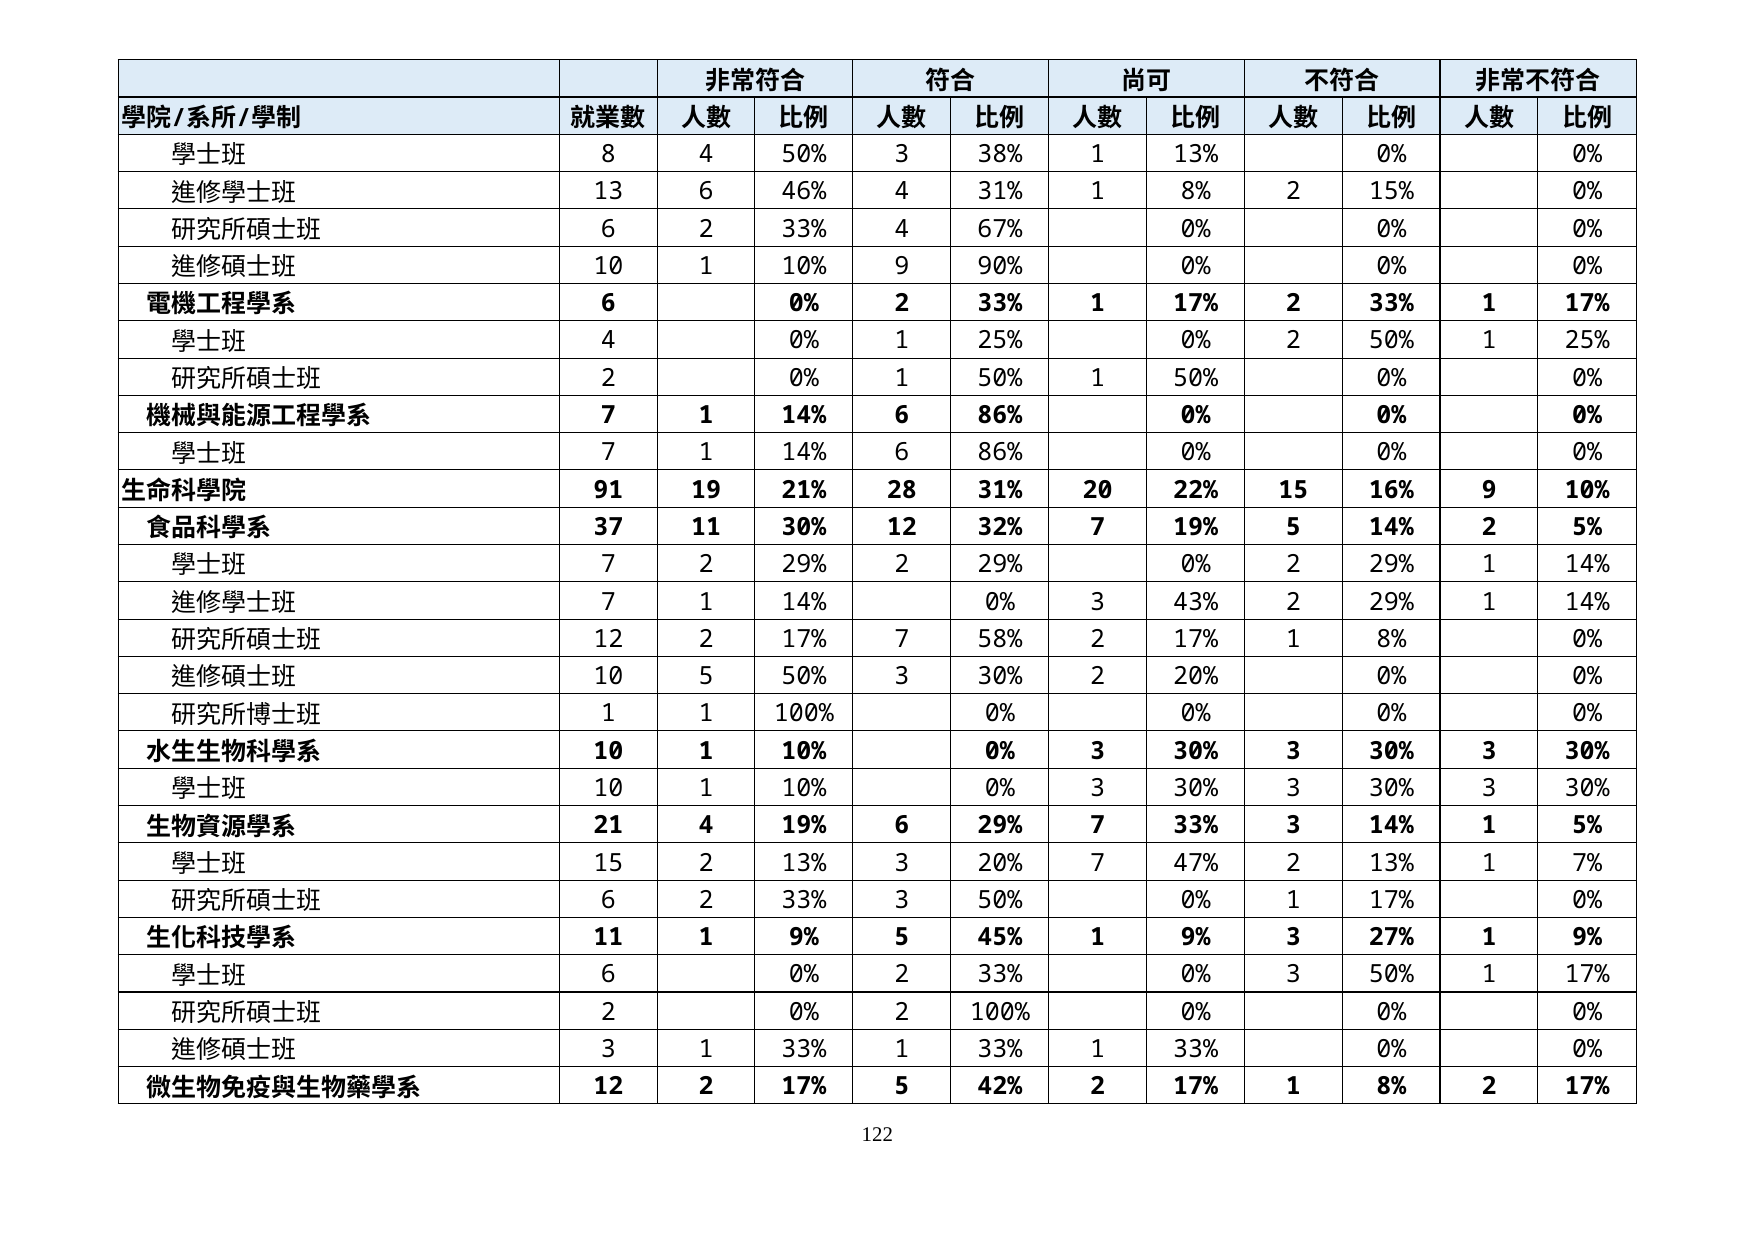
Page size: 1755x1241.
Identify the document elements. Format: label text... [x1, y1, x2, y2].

table_cell [1049, 247, 1146, 283]
table_cell 0% [1147, 545, 1244, 581]
table_cell 學士班 [119, 769, 559, 805]
table_cell 0% [755, 359, 852, 395]
table_cell 50% [1147, 359, 1244, 395]
table_cell 2 [658, 1067, 754, 1103]
table_cell 12 [560, 1067, 657, 1103]
table_cell 食品科學系 [119, 508, 559, 544]
table_cell 2 [853, 545, 950, 581]
table_header 尚可 [1049, 60, 1244, 96]
table_cell [1441, 993, 1537, 1029]
table_cell 13 [560, 172, 657, 208]
table_cell [1441, 247, 1537, 283]
table_cell 33% [1147, 1030, 1244, 1066]
table_cell 5 [853, 1067, 950, 1103]
table_cell [1245, 396, 1342, 432]
table_cell 14% [1343, 508, 1439, 544]
table_cell 25% [951, 321, 1048, 357]
table_cell 2 [658, 620, 754, 656]
table_cell 15 [1245, 470, 1342, 507]
table_cell [1049, 396, 1146, 432]
table_cell 13% [1343, 843, 1439, 879]
table_cell 30% [1538, 769, 1636, 805]
table_cell 30% [1538, 731, 1636, 768]
table_cell [1441, 433, 1537, 469]
table_cell 0% [1343, 135, 1439, 171]
table_cell 0% [951, 731, 1048, 768]
table_cell [853, 582, 950, 618]
table_cell 17% [1147, 1067, 1244, 1103]
table_cell 0% [1343, 209, 1439, 246]
table_cell 2 [1245, 284, 1342, 320]
table_cell 0% [1147, 955, 1244, 991]
table_cell 50% [755, 135, 852, 171]
table_cell 3 [1441, 731, 1537, 768]
table_cell 0% [1147, 247, 1244, 283]
table_cell 1 [658, 769, 754, 805]
table_cell 1 [1049, 359, 1146, 395]
table_cell 0% [1147, 881, 1244, 917]
table_cell 29% [1343, 545, 1439, 581]
table_cell 1 [658, 1030, 754, 1066]
table_cell 3 [1245, 731, 1342, 768]
table_cell 14% [755, 582, 852, 618]
table_cell 30% [1147, 769, 1244, 805]
table_cell 0% [951, 582, 1048, 618]
table_cell 1 [1441, 806, 1537, 842]
table_cell 1 [560, 694, 657, 730]
table_cell 比例 [1343, 98, 1439, 134]
table_cell 15% [1343, 172, 1439, 208]
table_cell 6 [560, 209, 657, 246]
table_cell 1 [1441, 843, 1537, 879]
table_cell 50% [951, 359, 1048, 395]
table_cell 1 [1049, 918, 1146, 954]
table_cell [1441, 396, 1537, 432]
table_cell [1245, 1030, 1342, 1066]
table_cell 42% [951, 1067, 1048, 1103]
table_cell 11 [658, 508, 754, 544]
table_cell 3 [1049, 769, 1146, 805]
table_cell 1 [1049, 284, 1146, 320]
table_cell 0% [1538, 1030, 1636, 1066]
table_cell 0% [755, 993, 852, 1029]
table_cell 0% [1147, 694, 1244, 730]
table_cell 1 [1049, 135, 1146, 171]
table_cell 機械與能源工程學系 [119, 396, 559, 432]
table_cell [1441, 1030, 1537, 1066]
table_cell 就業數 [560, 98, 657, 134]
table_cell 9% [1538, 918, 1636, 954]
table_cell 2 [1245, 582, 1342, 618]
table_cell 30% [951, 657, 1048, 693]
table_cell 31% [951, 172, 1048, 208]
table_cell 進修碩士班 [119, 1030, 559, 1066]
table_cell [658, 955, 754, 991]
table_cell 0% [1538, 620, 1636, 656]
table_cell 6 [853, 396, 950, 432]
table_cell 6 [853, 433, 950, 469]
table_cell 20% [1147, 657, 1244, 693]
table_cell 29% [951, 545, 1048, 581]
table_cell [1245, 694, 1342, 730]
table_cell 0% [951, 694, 1048, 730]
table_cell [1441, 657, 1537, 693]
table_cell 29% [1343, 582, 1439, 618]
table_cell 10 [560, 657, 657, 693]
table_cell 3 [1245, 918, 1342, 954]
table_cell 6 [560, 881, 657, 917]
table_cell 31% [951, 470, 1048, 507]
table_cell 5 [1245, 508, 1342, 544]
table_cell 0% [755, 955, 852, 991]
table_cell 100% [755, 694, 852, 730]
table_cell [1245, 657, 1342, 693]
table_cell 1 [1441, 582, 1537, 618]
table_cell 進修學士班 [119, 582, 559, 618]
table_cell [658, 993, 754, 1029]
table_cell 2 [1049, 657, 1146, 693]
table_cell 13% [755, 843, 852, 879]
table_cell 5 [853, 918, 950, 954]
table_cell 1 [658, 433, 754, 469]
table_cell 生物資源學系 [119, 806, 559, 842]
table_cell 研究所博士班 [119, 694, 559, 730]
table_cell 43% [1147, 582, 1244, 618]
table_cell 5% [1538, 806, 1636, 842]
table_cell [1245, 135, 1342, 171]
table_cell 86% [951, 396, 1048, 432]
table_cell 21% [755, 470, 852, 507]
table_cell 7 [853, 620, 950, 656]
table_cell 進修碩士班 [119, 247, 559, 283]
table_cell 1 [1049, 1030, 1146, 1066]
table_cell [1441, 359, 1537, 395]
table_cell 30% [755, 508, 852, 544]
table_cell 2 [560, 993, 657, 1029]
table_cell 0% [1343, 657, 1439, 693]
table_cell 12 [853, 508, 950, 544]
table_cell 進修碩士班 [119, 657, 559, 693]
table_cell 學院/系所/學制 [119, 98, 559, 134]
table_cell 14% [1538, 545, 1636, 581]
table_cell 電機工程學系 [119, 284, 559, 320]
table_cell 0% [1343, 1030, 1439, 1066]
table_cell 14% [755, 396, 852, 432]
table_cell [1049, 545, 1146, 581]
table_header [560, 60, 657, 96]
table_cell [1049, 694, 1146, 730]
table_cell [1245, 209, 1342, 246]
table_cell 1 [658, 247, 754, 283]
table_cell 生化科技學系 [119, 918, 559, 954]
table_cell [1245, 247, 1342, 283]
table_cell [1441, 620, 1537, 656]
table_cell 14% [1538, 582, 1636, 618]
table_cell 0% [1538, 657, 1636, 693]
table_cell 29% [755, 545, 852, 581]
table_cell 9% [755, 918, 852, 954]
table_cell [1441, 135, 1537, 171]
table_cell [1441, 694, 1537, 730]
table_cell 90% [951, 247, 1048, 283]
table_cell 8% [1343, 620, 1439, 656]
table_cell 30% [1147, 731, 1244, 768]
table_cell 6 [853, 806, 950, 842]
table_cell 7 [1049, 508, 1146, 544]
table_cell 17% [1147, 620, 1244, 656]
table_cell 7 [560, 582, 657, 618]
table_cell 33% [951, 1030, 1048, 1066]
table_cell 學士班 [119, 955, 559, 991]
table_cell 3 [853, 657, 950, 693]
table_cell 1 [1245, 881, 1342, 917]
table_cell 33% [755, 881, 852, 917]
table_cell 3 [1049, 582, 1146, 618]
table_cell 17% [1147, 284, 1244, 320]
table_cell 1 [853, 321, 950, 357]
table_cell 19% [1147, 508, 1244, 544]
table_cell 1 [658, 582, 754, 618]
table_cell 8% [1147, 172, 1244, 208]
table_header 非常符合 [658, 60, 852, 96]
table_cell 2 [1245, 843, 1342, 879]
table_cell 3 [1441, 769, 1537, 805]
table_header [119, 60, 559, 96]
table_header 非常不符合 [1441, 60, 1636, 96]
table_cell 人數 [853, 98, 950, 134]
table_cell 8% [1343, 1067, 1439, 1103]
table_cell 學士班 [119, 545, 559, 581]
table_cell 4 [560, 321, 657, 357]
table_cell [1049, 955, 1146, 991]
table_cell 3 [560, 1030, 657, 1066]
table_cell [1441, 881, 1537, 917]
table_cell [1245, 433, 1342, 469]
table_cell 28 [853, 470, 950, 507]
table_cell 29% [951, 806, 1048, 842]
table_cell 人數 [658, 98, 754, 134]
table_cell 0% [1538, 993, 1636, 1029]
table_cell 10% [755, 731, 852, 768]
table_cell 20% [951, 843, 1048, 879]
table_cell 4 [853, 172, 950, 208]
table_cell 生命科學院 [119, 470, 559, 507]
table_cell [853, 694, 950, 730]
table_cell 0% [1538, 433, 1636, 469]
table_cell 10% [755, 769, 852, 805]
table_cell 0% [1343, 247, 1439, 283]
table_cell 0% [1343, 694, 1439, 730]
table_cell 學士班 [119, 843, 559, 879]
table_cell 10 [560, 731, 657, 768]
table_cell 2 [853, 993, 950, 1029]
table_cell [853, 769, 950, 805]
table_cell 學士班 [119, 135, 559, 171]
table_cell 45% [951, 918, 1048, 954]
table_cell 2 [560, 359, 657, 395]
table_cell 6 [560, 284, 657, 320]
table_cell 學士班 [119, 321, 559, 357]
table_cell 10% [755, 247, 852, 283]
table_cell 6 [560, 955, 657, 991]
table_cell 4 [658, 806, 754, 842]
table_cell 22% [1147, 470, 1244, 507]
table_header 符合 [853, 60, 1048, 96]
table_cell 1 [658, 694, 754, 730]
table_cell 17% [755, 1067, 852, 1103]
table_cell 25% [1538, 321, 1636, 357]
table_cell 12 [560, 620, 657, 656]
table_cell 0% [755, 321, 852, 357]
table_cell [658, 321, 754, 357]
table_cell 7 [1049, 806, 1146, 842]
table_cell 15 [560, 843, 657, 879]
table_cell 0% [1147, 209, 1244, 246]
table_cell 4 [658, 135, 754, 171]
table_cell 進修學士班 [119, 172, 559, 208]
table_cell 0% [1538, 881, 1636, 917]
table_cell 2 [1245, 321, 1342, 357]
table_cell 17% [1538, 1067, 1636, 1103]
table_cell 27% [1343, 918, 1439, 954]
table_cell 1 [1441, 955, 1537, 991]
table_cell 7 [560, 545, 657, 581]
table_cell 2 [1245, 172, 1342, 208]
table_cell 研究所碩士班 [119, 993, 559, 1029]
table_cell 1 [1441, 321, 1537, 357]
table_cell 33% [1147, 806, 1244, 842]
table_cell 67% [951, 209, 1048, 246]
table_cell 7 [1049, 843, 1146, 879]
table_cell 1 [1441, 545, 1537, 581]
table_cell [658, 284, 754, 320]
table_cell 10 [560, 769, 657, 805]
table_cell 33% [1343, 284, 1439, 320]
table_cell 0% [1343, 993, 1439, 1029]
table_cell 比例 [755, 98, 852, 134]
table_cell 1 [1441, 918, 1537, 954]
table_cell 14% [1343, 806, 1439, 842]
table_cell 研究所碩士班 [119, 359, 559, 395]
table_cell 0% [1538, 247, 1636, 283]
table_cell [658, 359, 754, 395]
table_cell 1 [658, 918, 754, 954]
table_cell [1441, 172, 1537, 208]
table_cell [1049, 993, 1146, 1029]
table_cell 2 [1441, 1067, 1537, 1103]
table_cell 3 [1245, 769, 1342, 805]
table_cell 5 [658, 657, 754, 693]
table_cell 研究所碩士班 [119, 209, 559, 246]
table_cell 0% [755, 284, 852, 320]
table_cell 17% [1538, 284, 1636, 320]
table_cell 3 [853, 843, 950, 879]
table_cell 0% [1343, 396, 1439, 432]
table_cell 2 [658, 209, 754, 246]
table_cell 0% [1147, 396, 1244, 432]
table_header 不符合 [1245, 60, 1439, 96]
table_cell 46% [755, 172, 852, 208]
table_cell 9 [853, 247, 950, 283]
table_cell 33% [951, 955, 1048, 991]
table_cell 7% [1538, 843, 1636, 879]
table_cell 5% [1538, 508, 1636, 544]
table_cell 水生生物科學系 [119, 731, 559, 768]
table_cell [1245, 359, 1342, 395]
table_cell 86% [951, 433, 1048, 469]
table_cell 2 [1049, 1067, 1146, 1103]
table_cell 0% [1538, 694, 1636, 730]
table_cell 50% [755, 657, 852, 693]
table_cell 47% [1147, 843, 1244, 879]
table_cell 2 [853, 955, 950, 991]
table_cell 33% [951, 284, 1048, 320]
table_cell 30% [1343, 731, 1439, 768]
table_cell 1 [853, 359, 950, 395]
table_cell 2 [1245, 545, 1342, 581]
table_cell 7 [560, 433, 657, 469]
table_cell 2 [658, 545, 754, 581]
table_cell 3 [1245, 955, 1342, 991]
table_cell [1049, 881, 1146, 917]
table_cell 0% [1343, 359, 1439, 395]
table_cell 1 [1441, 284, 1537, 320]
table_cell 研究所碩士班 [119, 881, 559, 917]
table_cell 比例 [1147, 98, 1244, 134]
table_cell 58% [951, 620, 1048, 656]
table_cell 0% [1538, 209, 1636, 246]
table_cell 20 [1049, 470, 1146, 507]
table_cell 3 [1245, 806, 1342, 842]
table_cell 0% [1147, 993, 1244, 1029]
table_cell 11 [560, 918, 657, 954]
table_cell 0% [1538, 172, 1636, 208]
table_cell 32% [951, 508, 1048, 544]
table_cell 0% [1147, 321, 1244, 357]
table_cell [1245, 993, 1342, 1029]
table_cell [1049, 209, 1146, 246]
table_cell 3 [853, 135, 950, 171]
table_cell 6 [658, 172, 754, 208]
table_cell 0% [1147, 433, 1244, 469]
table_cell 人數 [1049, 98, 1146, 134]
table_cell 0% [1538, 396, 1636, 432]
table_cell 4 [853, 209, 950, 246]
table_cell 2 [1441, 508, 1537, 544]
table_cell 2 [658, 881, 754, 917]
table_cell 33% [755, 1030, 852, 1066]
table_cell 0% [1538, 359, 1636, 395]
table_cell 8 [560, 135, 657, 171]
table_cell 人數 [1441, 98, 1537, 134]
table_cell [1441, 209, 1537, 246]
table_cell 38% [951, 135, 1048, 171]
table_cell 50% [951, 881, 1048, 917]
table_cell 學士班 [119, 433, 559, 469]
table_cell 2 [658, 843, 754, 879]
table_cell 100% [951, 993, 1048, 1029]
table_cell 1 [1245, 1067, 1342, 1103]
table_cell 17% [1343, 881, 1439, 917]
table_cell 10% [1538, 470, 1636, 507]
table_cell 3 [1049, 731, 1146, 768]
table_cell 9 [1441, 470, 1537, 507]
table_cell 比例 [951, 98, 1048, 134]
table_cell 2 [853, 284, 950, 320]
table_cell 30% [1343, 769, 1439, 805]
table_cell 3 [853, 881, 950, 917]
table_cell 比例 [1538, 98, 1636, 134]
table_cell 16% [1343, 470, 1439, 507]
table_cell [1049, 321, 1146, 357]
table_cell 17% [755, 620, 852, 656]
table_cell 1 [1049, 172, 1146, 208]
table_cell 0% [951, 769, 1048, 805]
table_cell 2 [1049, 620, 1146, 656]
table_cell 研究所碩士班 [119, 620, 559, 656]
table_cell 微生物免疫與生物藥學系 [119, 1067, 559, 1103]
table_cell 13% [1147, 135, 1244, 171]
table_cell 1 [658, 396, 754, 432]
table_cell 14% [755, 433, 852, 469]
table_cell 37 [560, 508, 657, 544]
table_cell 0% [1343, 433, 1439, 469]
table_cell 50% [1343, 955, 1439, 991]
table_cell 1 [1245, 620, 1342, 656]
table_cell 9% [1147, 918, 1244, 954]
table_cell 21 [560, 806, 657, 842]
table_cell 19% [755, 806, 852, 842]
table_cell 50% [1343, 321, 1439, 357]
table_cell 19 [658, 470, 754, 507]
table_cell 0% [1538, 135, 1636, 171]
table_cell [1049, 433, 1146, 469]
table_cell 10 [560, 247, 657, 283]
table_cell 17% [1538, 955, 1636, 991]
table_cell 1 [853, 1030, 950, 1066]
table_cell 人數 [1245, 98, 1342, 134]
table_cell 1 [658, 731, 754, 768]
table_cell [853, 731, 950, 768]
table_cell 33% [755, 209, 852, 246]
table_cell 7 [560, 396, 657, 432]
table_cell 91 [560, 470, 657, 507]
